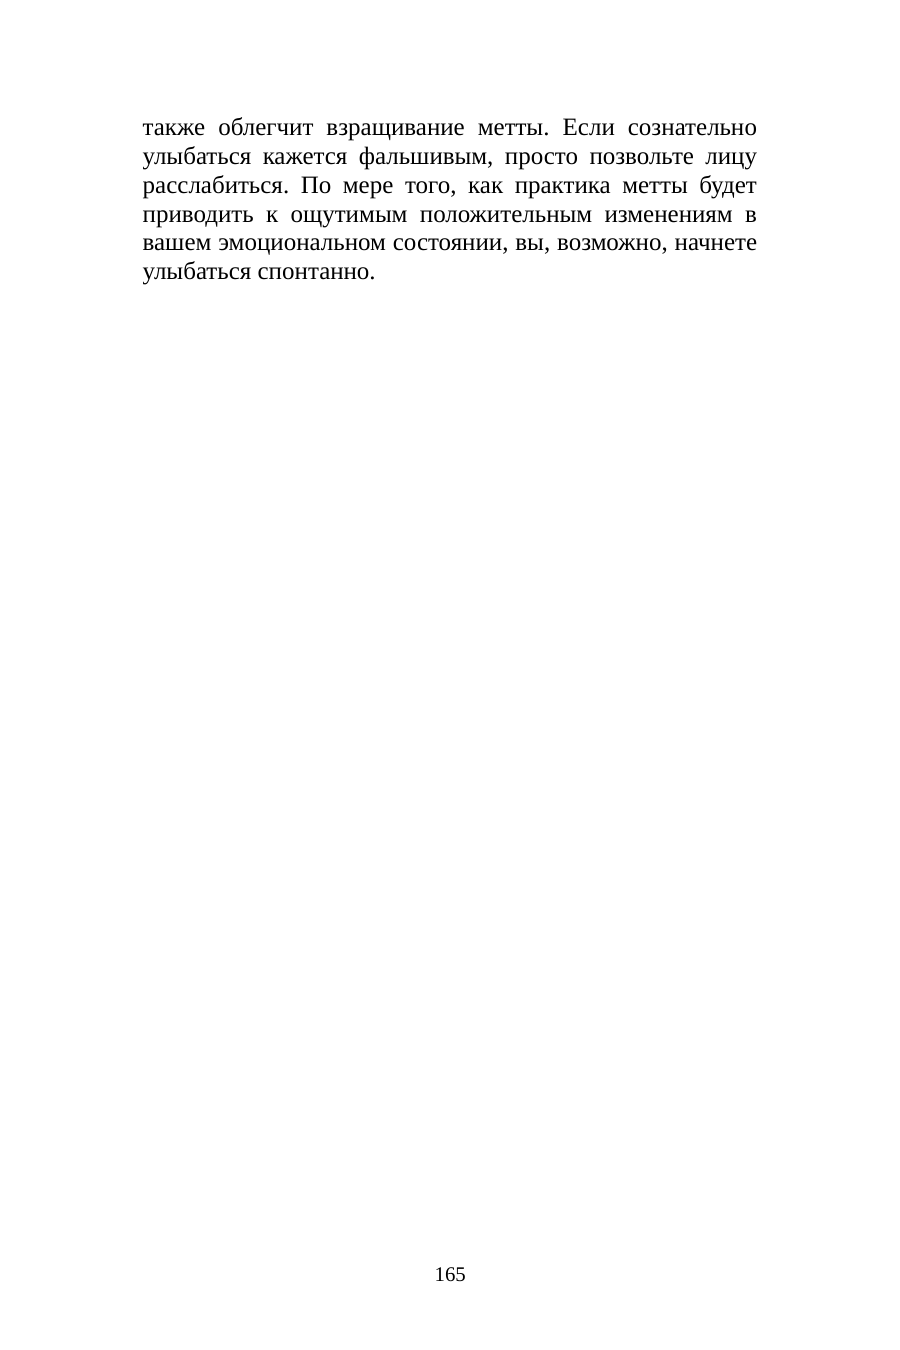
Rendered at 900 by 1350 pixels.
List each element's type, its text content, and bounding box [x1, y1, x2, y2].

text также облегчит взращивание метты. Если сознательно улыбаться кажется фальшивым, просто позвольте лицу расслабиться. По мере того, как практика метты будет приводить к ощутимым положительным изменениям в вашем эмоциональном состоянии, вы, возможно, начнете улыбаться спонтанно. [142, 112, 757, 285]
